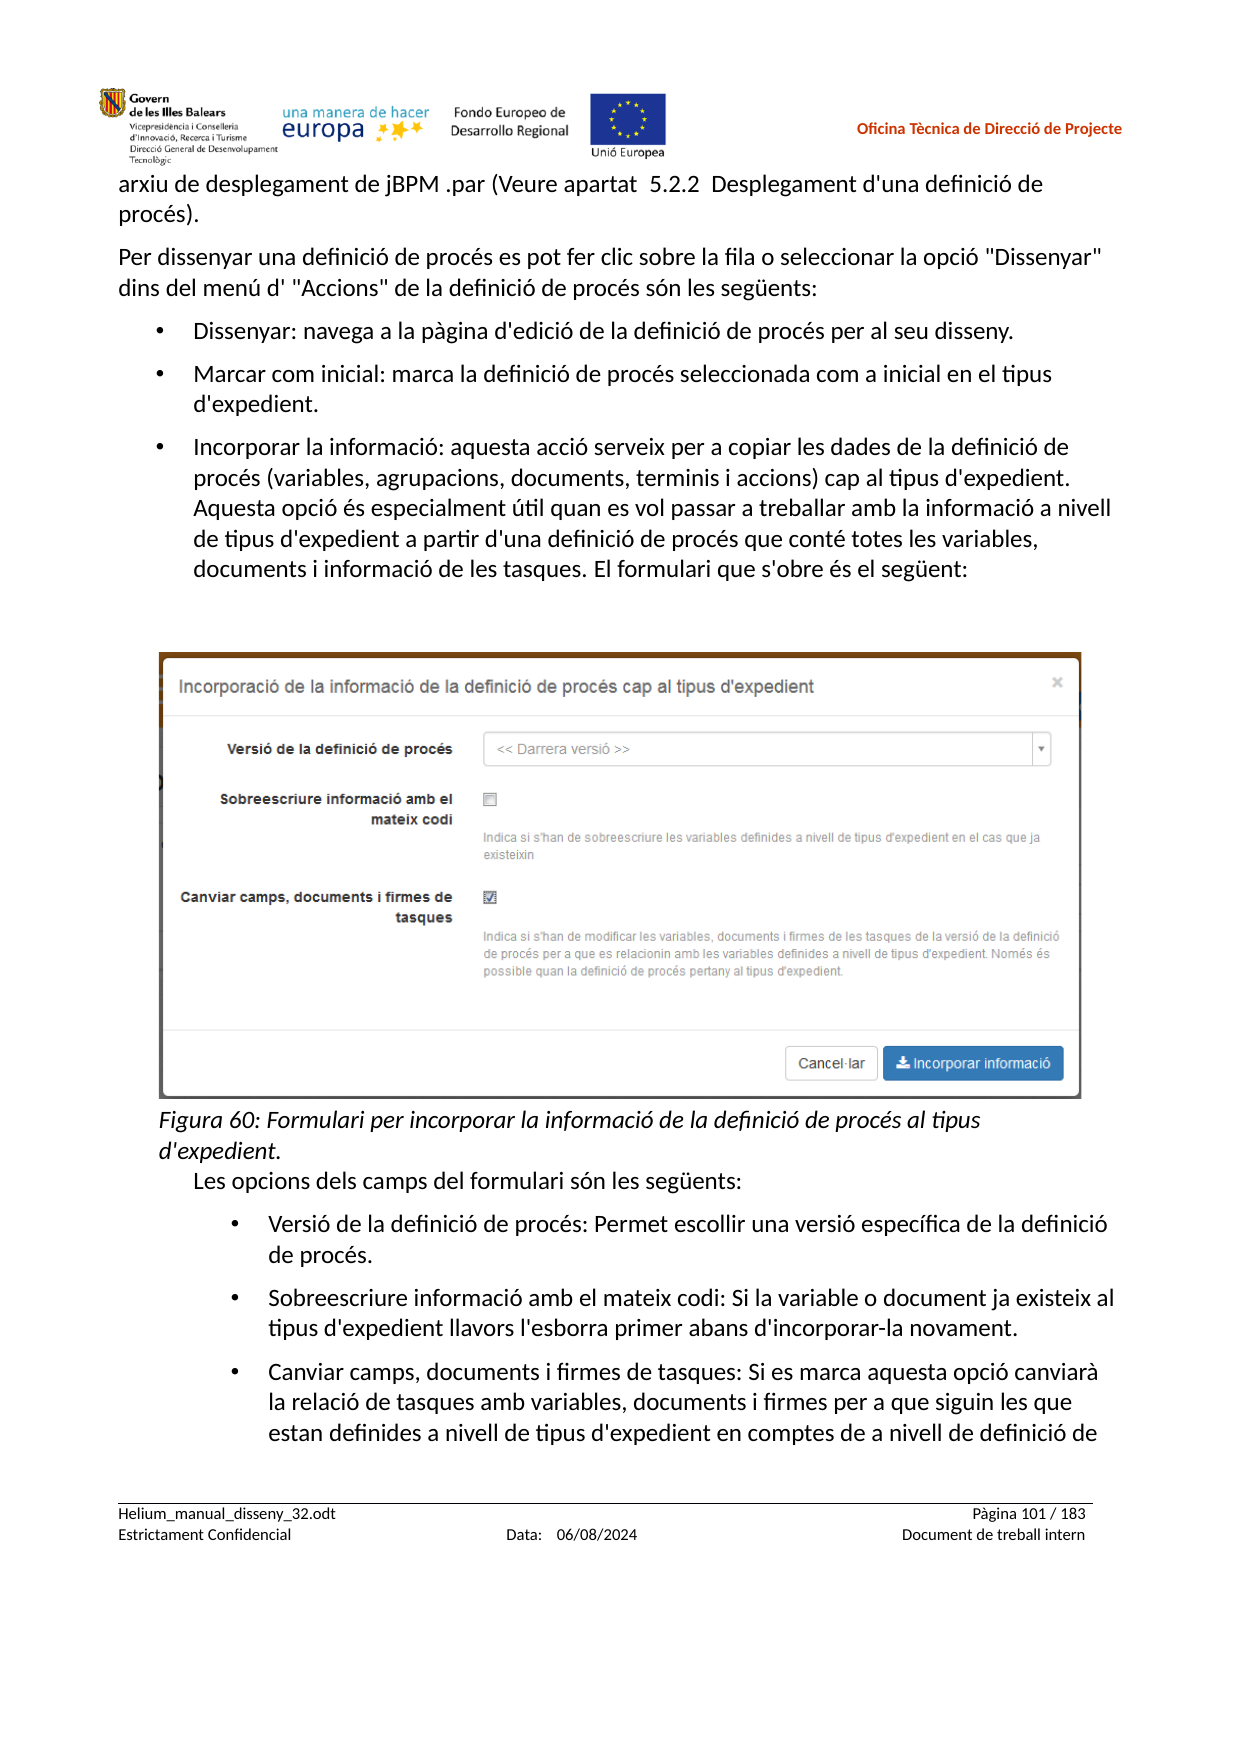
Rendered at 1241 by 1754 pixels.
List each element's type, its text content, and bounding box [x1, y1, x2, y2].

text Per dissenyar una definició de procés es pot fer clic sobre la fila o seleccionar la opció "Dissenyar" dins del menú d' "Accions" de la definició de procés són les següents: [118, 241, 1122, 302]
text arxiu de desplegament de jBPM .par (Veure apartat 5.2.2 Desplegament d'una definició de procés). [118, 168, 1122, 229]
list Canviar camps, documents i firmes de tasques: Si es marca aquesta opció canviarà la relació de tasques amb variables, documents i firmes per a que siguin les que estan definides a nivell de tipus d'expedient en comptes de a nivell de definició de [231, 1356, 1122, 1447]
list Marcar com inicial: marca la definició de procés seleccionada com a inicial en el tipus d'expedient. [156, 358, 1122, 419]
text Les opcions dels camps del formulari són les següents: [118, 1103, 1122, 1196]
picture [99, 87, 668, 166]
picture [158, 652, 1082, 1099]
list Dissenyar: navega a la pàgina d'edició de la definició de procés per al seu disseny. [156, 315, 1122, 346]
list Sobreescriure informació amb el mateix codi: Si la variable o document ja existeix al tipus d'expedient llavors l'esborra primer abans d'incorporar-la novament. [231, 1282, 1122, 1343]
text Figura 60: Formulari per incorporar la informació de la definició de procés al tipus d'expedient. [159, 1099, 1081, 1166]
list Versió de la definició de procés: Permet escollir una versió específica de la definició de procés. [231, 1208, 1122, 1269]
list Incorporar la informació: aquesta acció serveix per a copiar les dades de la definició de procés (variables, agrupacions, documents, terminis i accions) cap al tipus d'expedient. Aquesta opció és especialment útil quan es vol passar a treballar amb la informació a nivell de tipus d'expedient a partir d'una definició de procés que conté totes les variables, documents i informació de les tasques. El formulari que s'obre és el següent: [156, 432, 1122, 584]
